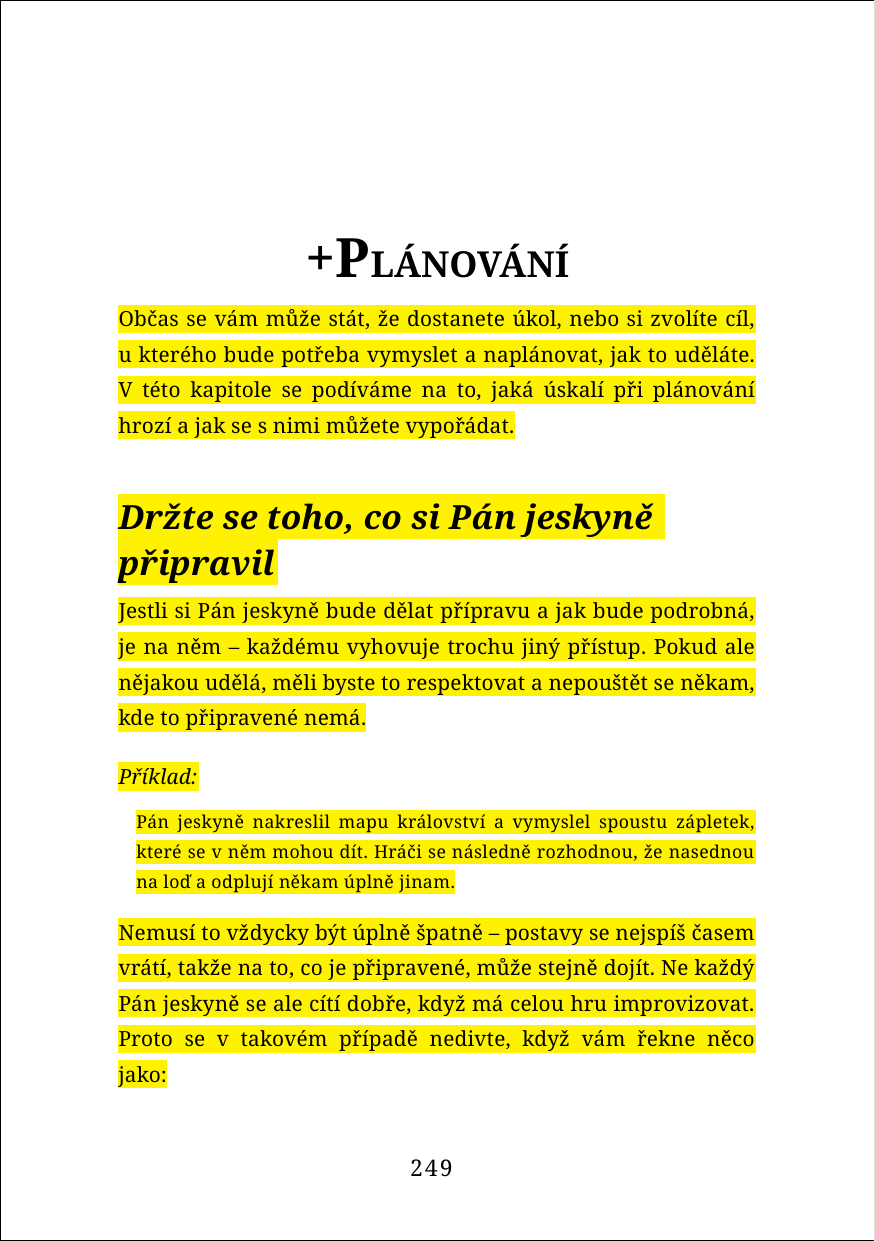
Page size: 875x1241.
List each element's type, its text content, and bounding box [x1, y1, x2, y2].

text Občas se vám může stát, že dostanete úkol, nebo si zvolíte cíl, u kterého bude potřeba vymyslet a naplánovat, jak to uděláte. V této kapitole se podíváme na to, jaká úskalí při plánování hrozí a jak se s nimi můžete vypořádat. [118, 304, 756, 439]
text Pán jeskyně nakreslil mapu království a vymyslel spoustu zápletek, které se v něm mohou dít. Hráči se následně rozhodnou, že nasednou na loď a odplují někam úplně jinam. [136, 809, 756, 894]
text Příklad: [118, 762, 756, 791]
text Jestli si Pán jeskyně bude dělat přípravu a jak bude podrobná, je na něm – každému vyhovuje trochu jiný přístup. Pokud ale nějakou udělá, měli byste to respektovat a nepouštět se někam, kde to připravené nemá. [118, 597, 756, 732]
subtitle +Plánování [118, 219, 756, 293]
text Nemusí to vždycky být úplně špatně – postavy se nejspíš časem vrátí, takže na to, co je připravené, může stejně dojít. Ne každý Pán jeskyně se ale cítí dobře, když má celou hru improvizovat. Proto se v takovém případě nedivte, když vám řekne něco jako: [118, 918, 756, 1088]
subtitle Držte se toho, co si Pán jeskyně připravil [118, 494, 756, 585]
